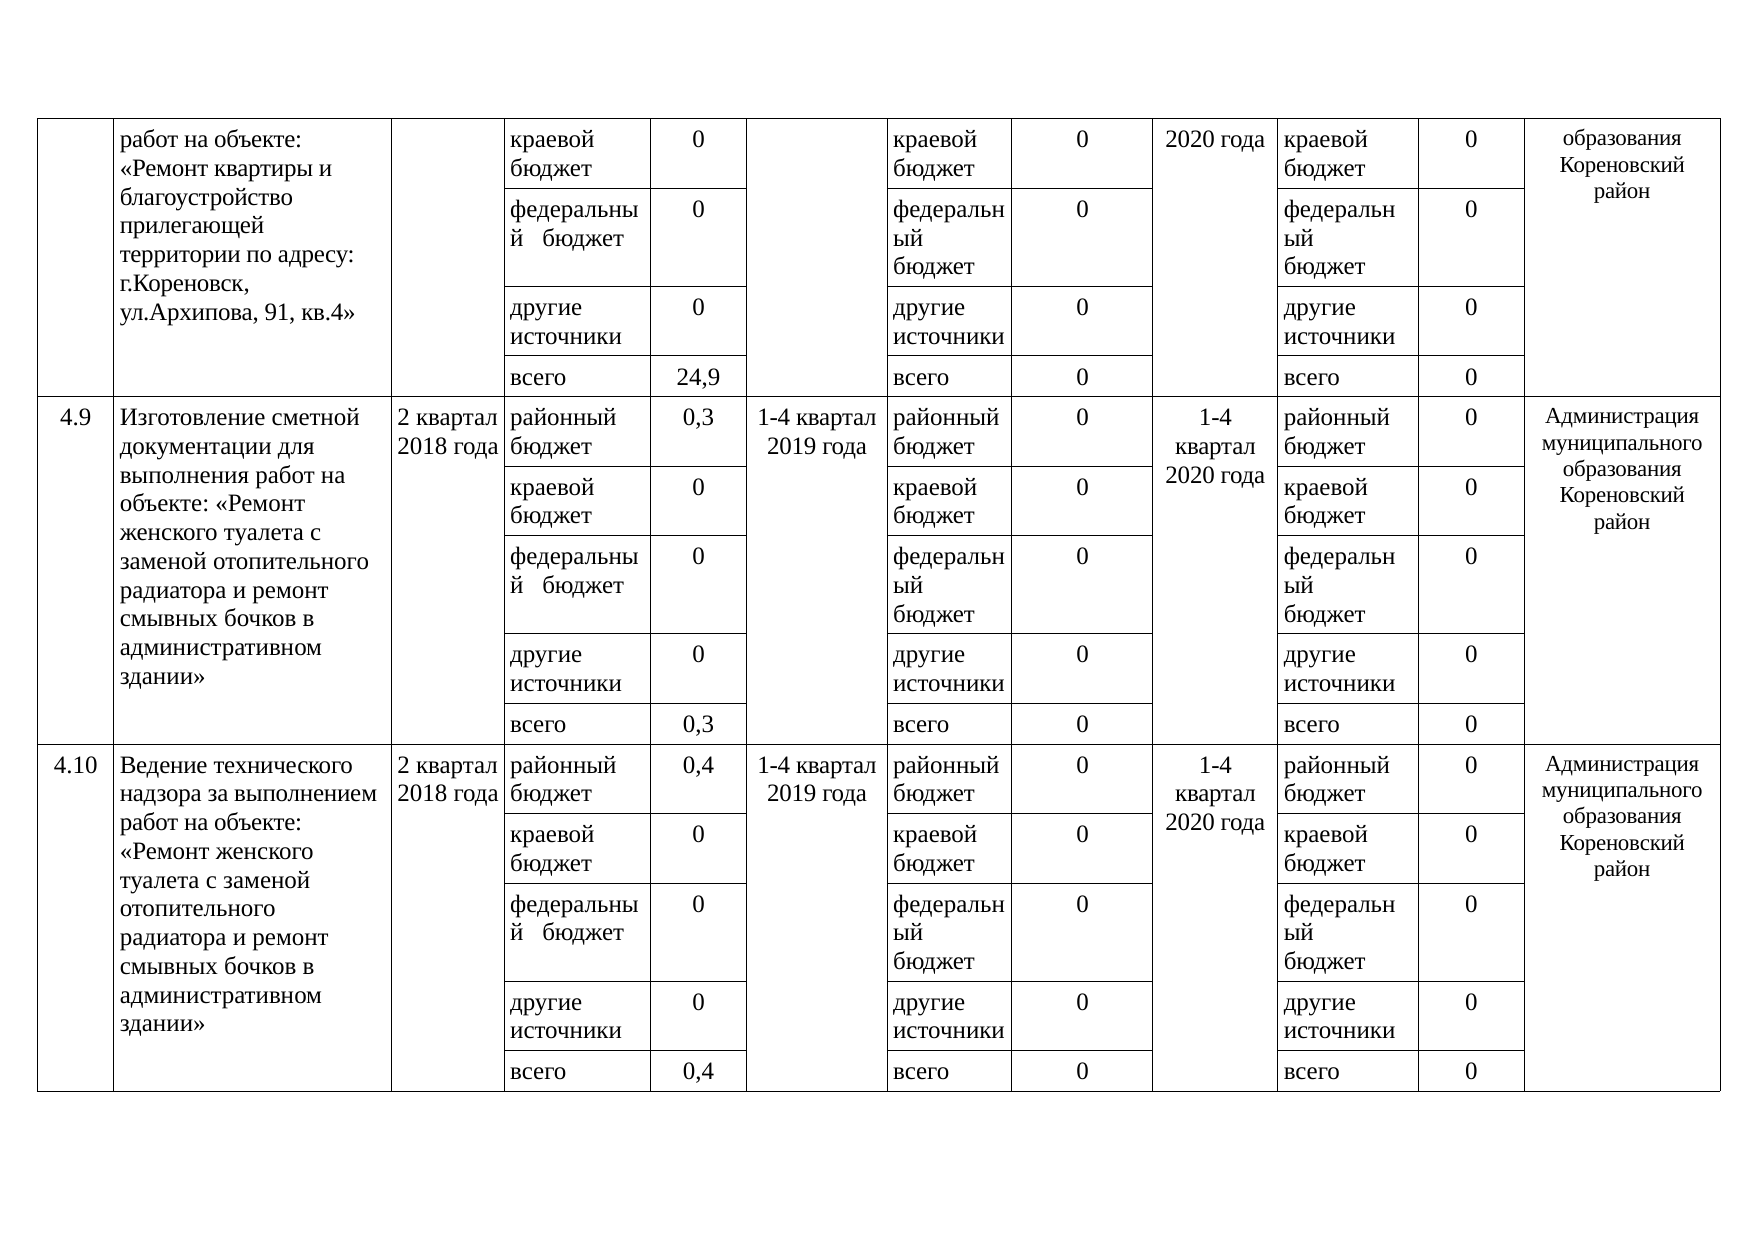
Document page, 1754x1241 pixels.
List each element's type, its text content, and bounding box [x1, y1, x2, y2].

table_cell [392, 119, 504, 396]
table_cell краевой бюджет [1278, 119, 1418, 188]
table_cell районный бюджет [505, 745, 650, 813]
table_cell [38, 119, 113, 396]
table_cell всего [1278, 356, 1418, 396]
table_cell другие источники [888, 287, 1011, 355]
table_cell 2 квартал 2018 года [392, 397, 504, 743]
table_cell всего [1278, 1051, 1418, 1091]
table_cell 1-4 квартал 2020 года [1153, 745, 1277, 1091]
table_cell краевой бюджет [1278, 814, 1418, 882]
table_cell другие источники [505, 287, 650, 355]
table_cell всего [505, 704, 650, 743]
table_cell районный бюджет [1278, 397, 1418, 466]
table_cell федеральный бюджет [1278, 536, 1418, 633]
table_cell федеральный бюджет [888, 884, 1011, 981]
table_cell 0 [1012, 287, 1152, 355]
table_cell 0 [1419, 884, 1524, 981]
table_cell всего [505, 1051, 650, 1091]
table_cell федеральный бюджет [1278, 884, 1418, 981]
table_cell 0 [1012, 467, 1152, 535]
table_cell 0 [1419, 119, 1524, 188]
table_cell районный бюджет [888, 745, 1011, 813]
table_cell другие источники [505, 982, 650, 1050]
table_cell районный бюджет [888, 397, 1011, 466]
table_cell 0 [1012, 1051, 1152, 1091]
table_cell 0 [1012, 884, 1152, 981]
table_cell работ на объекте: «Ремонт квартиры и благоустройство прилегающей территории по адресу: г.Кореновск, ул.Архипова, 91, кв.4» [114, 119, 391, 396]
table_cell краевой бюджет [505, 814, 650, 882]
table_cell 0 [1012, 189, 1152, 286]
table_cell 0 [1012, 634, 1152, 703]
table_cell 0 [651, 884, 746, 981]
table_cell федеральный бюджет [1278, 189, 1418, 286]
table_cell 0 [1419, 356, 1524, 396]
table_cell 2 квартал 2018 года [392, 745, 504, 1091]
table_cell другие источники [888, 982, 1011, 1050]
table_cell 0 [1419, 536, 1524, 633]
table_cell краевой бюджет [888, 119, 1011, 188]
table_cell краевой бюджет [1278, 467, 1418, 535]
table_cell краевой бюджет [888, 467, 1011, 535]
table_cell Администрация муниципального образования Кореновский район [1525, 397, 1720, 743]
table_cell федеральный бюджет [505, 189, 650, 286]
table_cell краевой бюджет [505, 467, 650, 535]
table_cell 0 [1419, 397, 1524, 466]
table_cell 4.9 [38, 397, 113, 743]
table_cell 0 [1012, 814, 1152, 882]
table_cell 0 [1012, 397, 1152, 466]
table_cell 24,9 [651, 356, 746, 396]
table_cell 0,3 [651, 397, 746, 466]
table_cell 0 [1419, 1051, 1524, 1091]
table_cell другие источники [505, 634, 650, 703]
table_cell краевой бюджет [505, 119, 650, 188]
table_cell 0 [1419, 704, 1524, 743]
table_cell Изготовление сметной документации для выполнения работ на объекте: «Ремонт женского туалета с заменой отопительного радиатора и ремонт смывных бочков в административном здании» [114, 397, 391, 743]
table_cell 0 [1012, 536, 1152, 633]
table_cell другие источники [1278, 982, 1418, 1050]
table_cell всего [1278, 704, 1418, 743]
table_cell 0 [651, 982, 746, 1050]
table_cell Администрация муниципального образования Кореновский район [1525, 745, 1720, 1091]
table_cell всего [505, 356, 650, 396]
table_cell 0 [1012, 119, 1152, 188]
table_cell 0,4 [651, 1051, 746, 1091]
table_cell 1-4 квартал 2019 года [747, 397, 887, 743]
table_cell другие источники [1278, 634, 1418, 703]
table_cell федеральный бюджет [888, 189, 1011, 286]
table_cell 0 [1012, 982, 1152, 1050]
table_cell 0 [651, 119, 746, 188]
table_cell 0 [1419, 814, 1524, 882]
table_cell 0 [651, 814, 746, 882]
table_cell Ведение технического надзора за выполнением работ на объекте: «Ремонт женского туалета с заменой отопительного радиатора и ремонт смывных бочков в административном здании» [114, 745, 391, 1091]
table_cell 0 [651, 287, 746, 355]
table_cell федеральный бюджет [505, 884, 650, 981]
table_cell 0 [1012, 704, 1152, 743]
table_cell районный бюджет [505, 397, 650, 466]
table_cell другие источники [888, 634, 1011, 703]
table_cell 0 [1419, 467, 1524, 535]
table_cell всего [888, 1051, 1011, 1091]
table_cell 0 [651, 189, 746, 286]
table_cell федеральный бюджет [505, 536, 650, 633]
table_cell 0 [1419, 982, 1524, 1050]
table_cell 0,3 [651, 704, 746, 743]
table_cell 0 [651, 634, 746, 703]
table_cell 0 [1419, 634, 1524, 703]
table_cell 0 [1012, 745, 1152, 813]
table_cell 0 [1419, 745, 1524, 813]
table_cell всего [888, 704, 1011, 743]
table_cell 0,4 [651, 745, 746, 813]
table_cell образования Кореновский район [1525, 119, 1720, 396]
table_cell 0 [1012, 356, 1152, 396]
table_cell 1-4 квартал 2020 года [1153, 397, 1277, 743]
table_cell всего [888, 356, 1011, 396]
table_cell федеральный бюджет [888, 536, 1011, 633]
table_cell 4.10 [38, 745, 113, 1091]
table_cell 0 [1419, 189, 1524, 286]
table_cell 0 [651, 536, 746, 633]
table_cell краевой бюджет [888, 814, 1011, 882]
table_cell 1-4 квартал 2019 года [747, 745, 887, 1091]
table_cell 0 [1419, 287, 1524, 355]
table_cell 2020 года [1153, 119, 1277, 396]
table_cell районный бюджет [1278, 745, 1418, 813]
table_cell [747, 119, 887, 396]
table_cell другие источники [1278, 287, 1418, 355]
table_cell 0 [651, 467, 746, 535]
